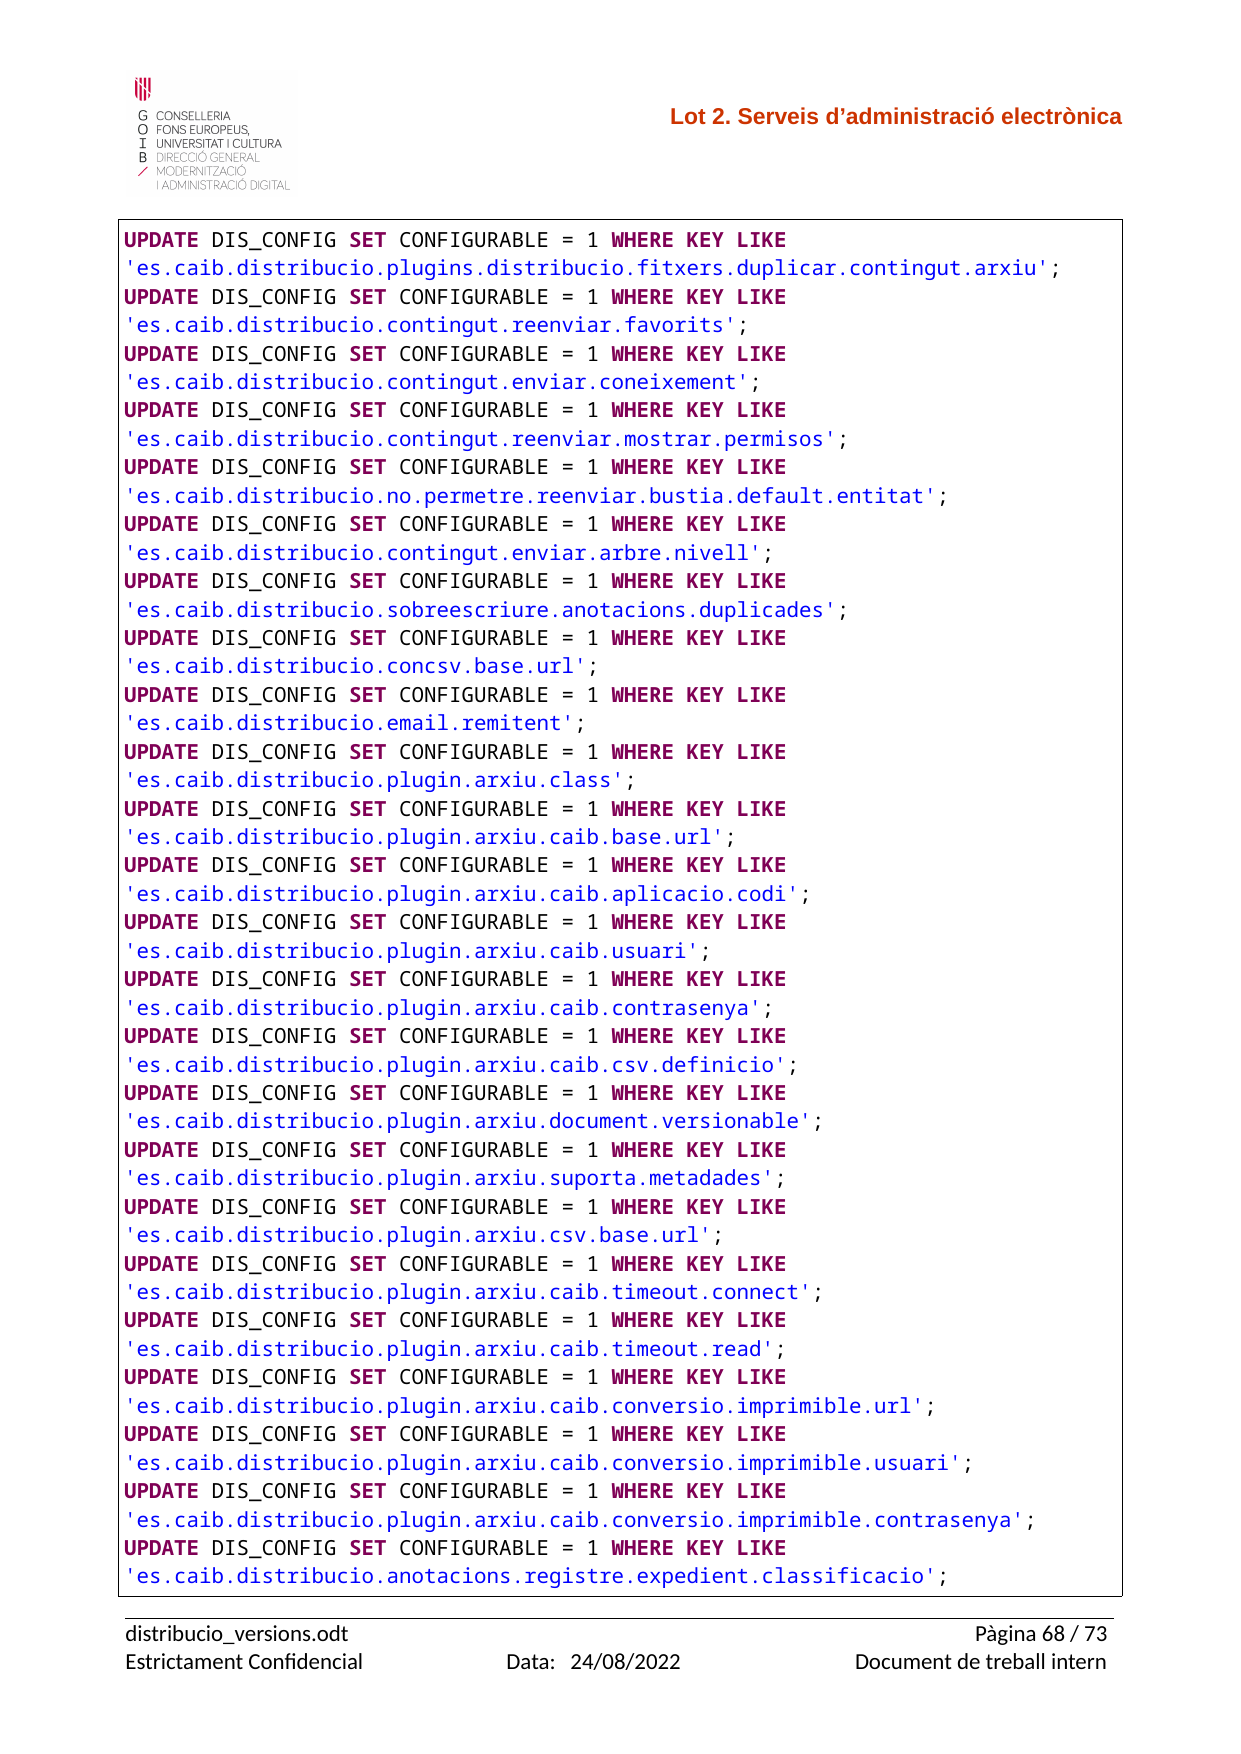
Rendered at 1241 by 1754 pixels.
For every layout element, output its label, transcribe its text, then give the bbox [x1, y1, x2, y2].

table_header UPDATE DIS_CONFIG SET CONFIGURABLE = 1 WHERE KEY LIKE 'es.caib.distribucio.plugins.distribucio.fitxers.duplicar.contingut.arxiu'; UPDATE DIS_CONFIG SET CONFIGURABLE = 1 WHERE KEY LIKE 'es.caib.distribucio.contingut.reenviar.favorits'; UPDATE DIS_CONFIG SET CONFIGURABLE = 1 WHERE KEY LIKE 'es.caib.distribucio.contingut.enviar.coneixement'; UPDATE DIS_CONFIG SET CONFIGURABLE = 1 WHERE KEY LIKE 'es.caib.distribucio.contingut.reenviar.mostrar.permisos'; UPDATE DIS_CONFIG SET CONFIGURABLE = 1 WHERE KEY LIKE 'es.caib.distribucio.no.permetre.reenviar.bustia.default.entitat'; UPDATE DIS_CONFIG SET CONFIGURABLE = 1 WHERE KEY LIKE 'es.caib.distribucio.contingut.enviar.arbre.nivell'; UPDATE DIS_CONFIG SET CONFIGURABLE = 1 WHERE KEY LIKE 'es.caib.distribucio.sobreescriure.anotacions.duplicades'; UPDATE DIS_CONFIG SET CONFIGURABLE = 1 WHERE KEY LIKE 'es.caib.distribucio.concsv.base.url'; UPDATE DIS_CONFIG SET CONFIGURABLE = 1 WHERE KEY LIKE 'es.caib.distribucio.email.remitent'; UPDATE DIS_CONFIG SET CONFIGURABLE = 1 WHERE KEY LIKE 'es.caib.distribucio.plugin.arxiu.class'; UPDATE DIS_CONFIG SET CONFIGURABLE = 1 WHERE KEY LIKE 'es.caib.distribucio.plugin.arxiu.caib.base.url'; UPDATE DIS_CONFIG SET CONFIGURABLE = 1 WHERE KEY LIKE 'es.caib.distribucio.plugin.arxiu.caib.aplicacio.codi'; UPDATE DIS_CONFIG SET CONFIGURABLE = 1 WHERE KEY LIKE 'es.caib.distribucio.plugin.arxiu.caib.usuari'; UPDATE DIS_CONFIG SET CONFIGURABLE = 1 WHERE KEY LIKE 'es.caib.distribucio.plugin.arxiu.caib.contrasenya'; UPDATE DIS_CONFIG SET CONFIGURABLE = 1 WHERE KEY LIKE 'es.caib.distribucio.plugin.arxiu.caib.csv.definicio'; UPDATE DIS_CONFIG SET CONFIGURABLE = 1 WHERE KEY LIKE 'es.caib.distribucio.plugin.arxiu.document.versionable'; UPDATE DIS_CONFIG SET CONFIGURABLE = 1 WHERE KEY LIKE 'es.caib.distribucio.plugin.arxiu.suporta.metadades'; UPDATE DIS_CONFIG SET CONFIGURABLE = 1 WHERE KEY LIKE 'es.caib.distribucio.plugin.arxiu.csv.base.url'; UPDATE DIS_CONFIG SET CONFIGURABLE = 1 WHERE KEY LIKE 'es.caib.distribucio.plugin.arxiu.caib.timeout.connect'; UPDATE DIS_CONFIG SET CONFIGURABLE = 1 WHERE KEY LIKE 'es.caib.distribucio.plugin.arxiu.caib.timeout.read'; UPDATE DIS_CONFIG SET CONFIGURABLE = 1 WHERE KEY LIKE 'es.caib.distribucio.plugin.arxiu.caib.conversio.imprimible.url'; UPDATE DIS_CONFIG SET CONFIGURABLE = 1 WHERE KEY LIKE 'es.caib.distribucio.plugin.arxiu.caib.conversio.imprimible.usuari'; UPDATE DIS_CONFIG SET CONFIGURABLE = 1 WHERE KEY LIKE 'es.caib.distribucio.plugin.arxiu.caib.conversio.imprimible.contrasenya'; UPDATE DIS_CONFIG SET CONFIGURABLE = 1 WHERE KEY LIKE 'es.caib.distribucio.anotacions.registre.expedient.classificacio'; [119, 220, 1122, 1596]
picture [126, 70, 299, 197]
